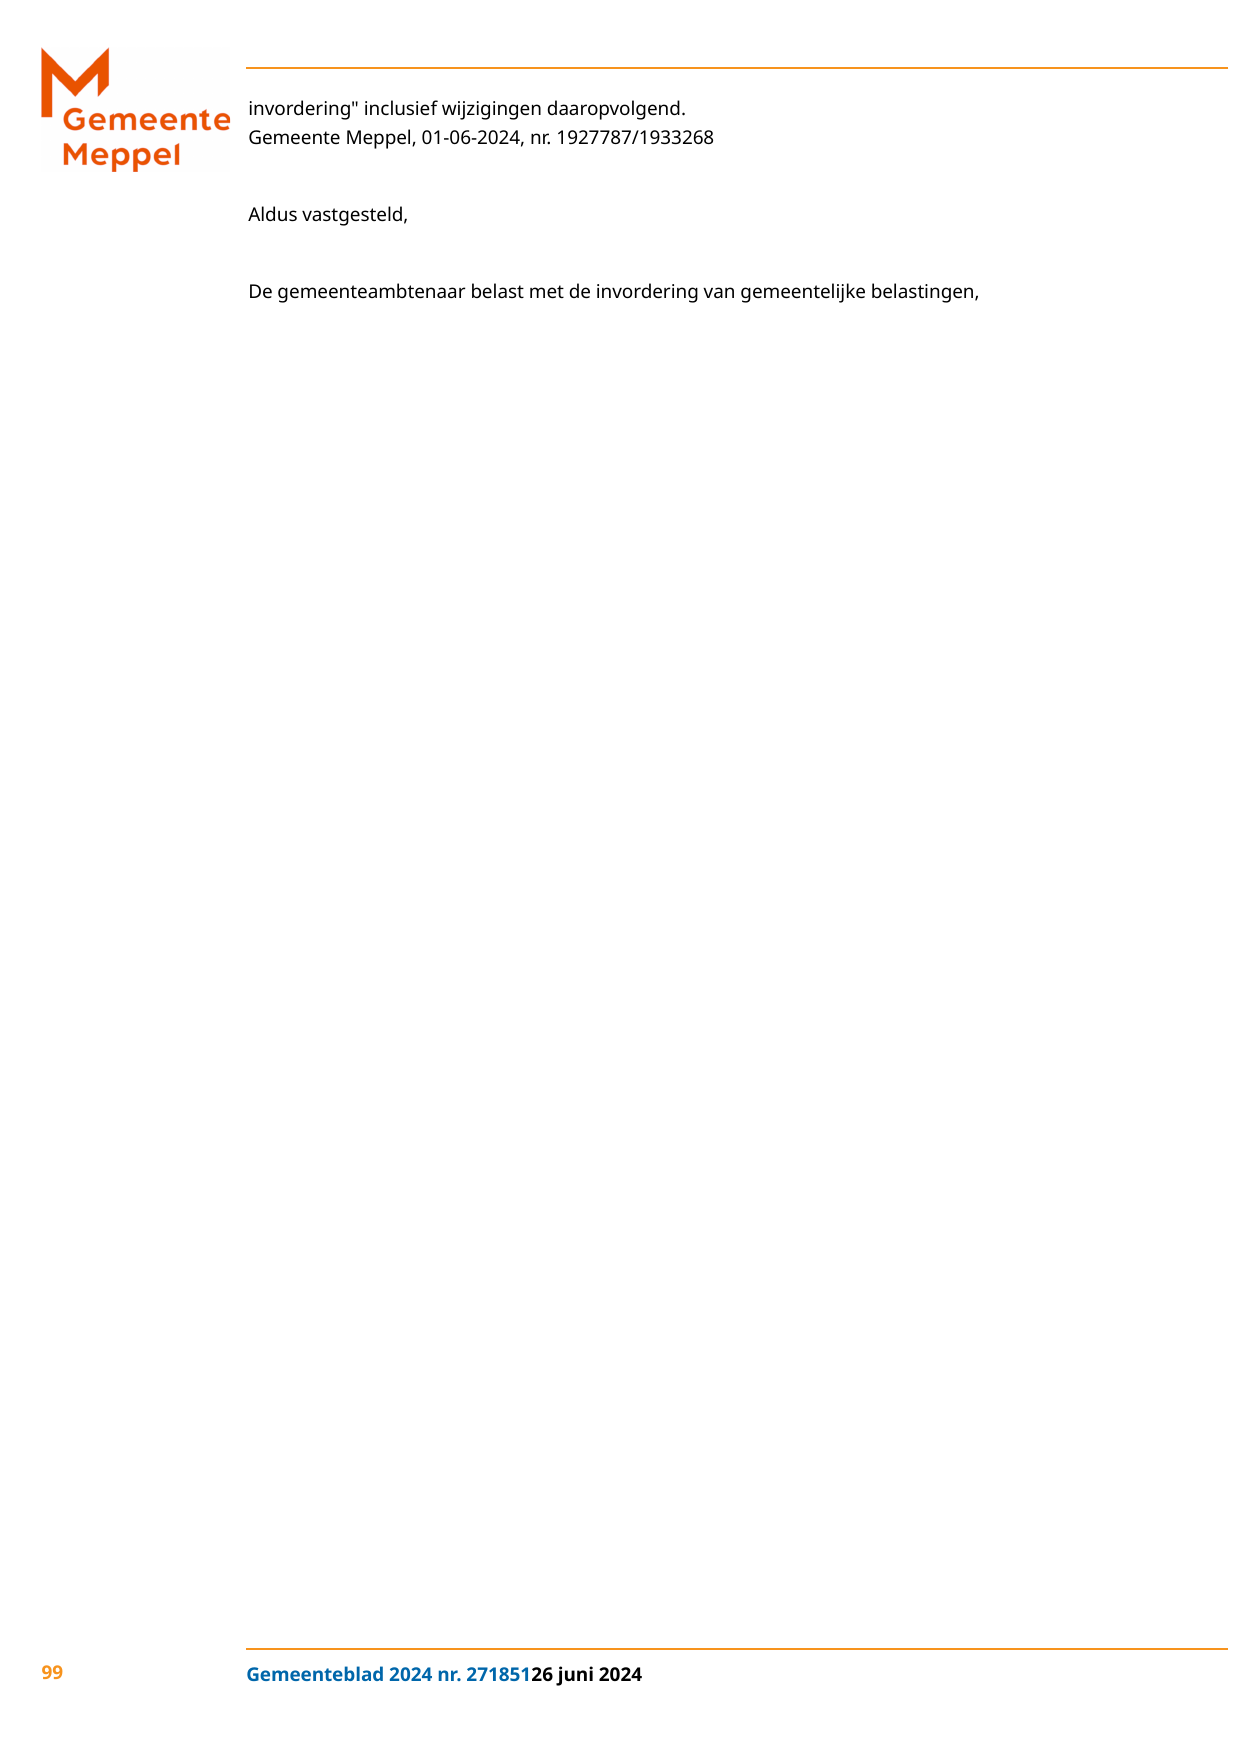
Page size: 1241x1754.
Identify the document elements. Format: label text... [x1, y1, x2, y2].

text De gemeenteambtenaar belast met de invordering van gemeentelijke belastingen, [248, 279, 1152, 304]
text invordering" inclusief wijzigingen daaropvolgend. [248, 95, 1152, 121]
text Aldus vastgesteld, [248, 202, 1152, 227]
picture [41, 47, 231, 172]
text Gemeente Meppel, 01-06-2024, nr. 1927787/1933268 [248, 124, 1152, 150]
